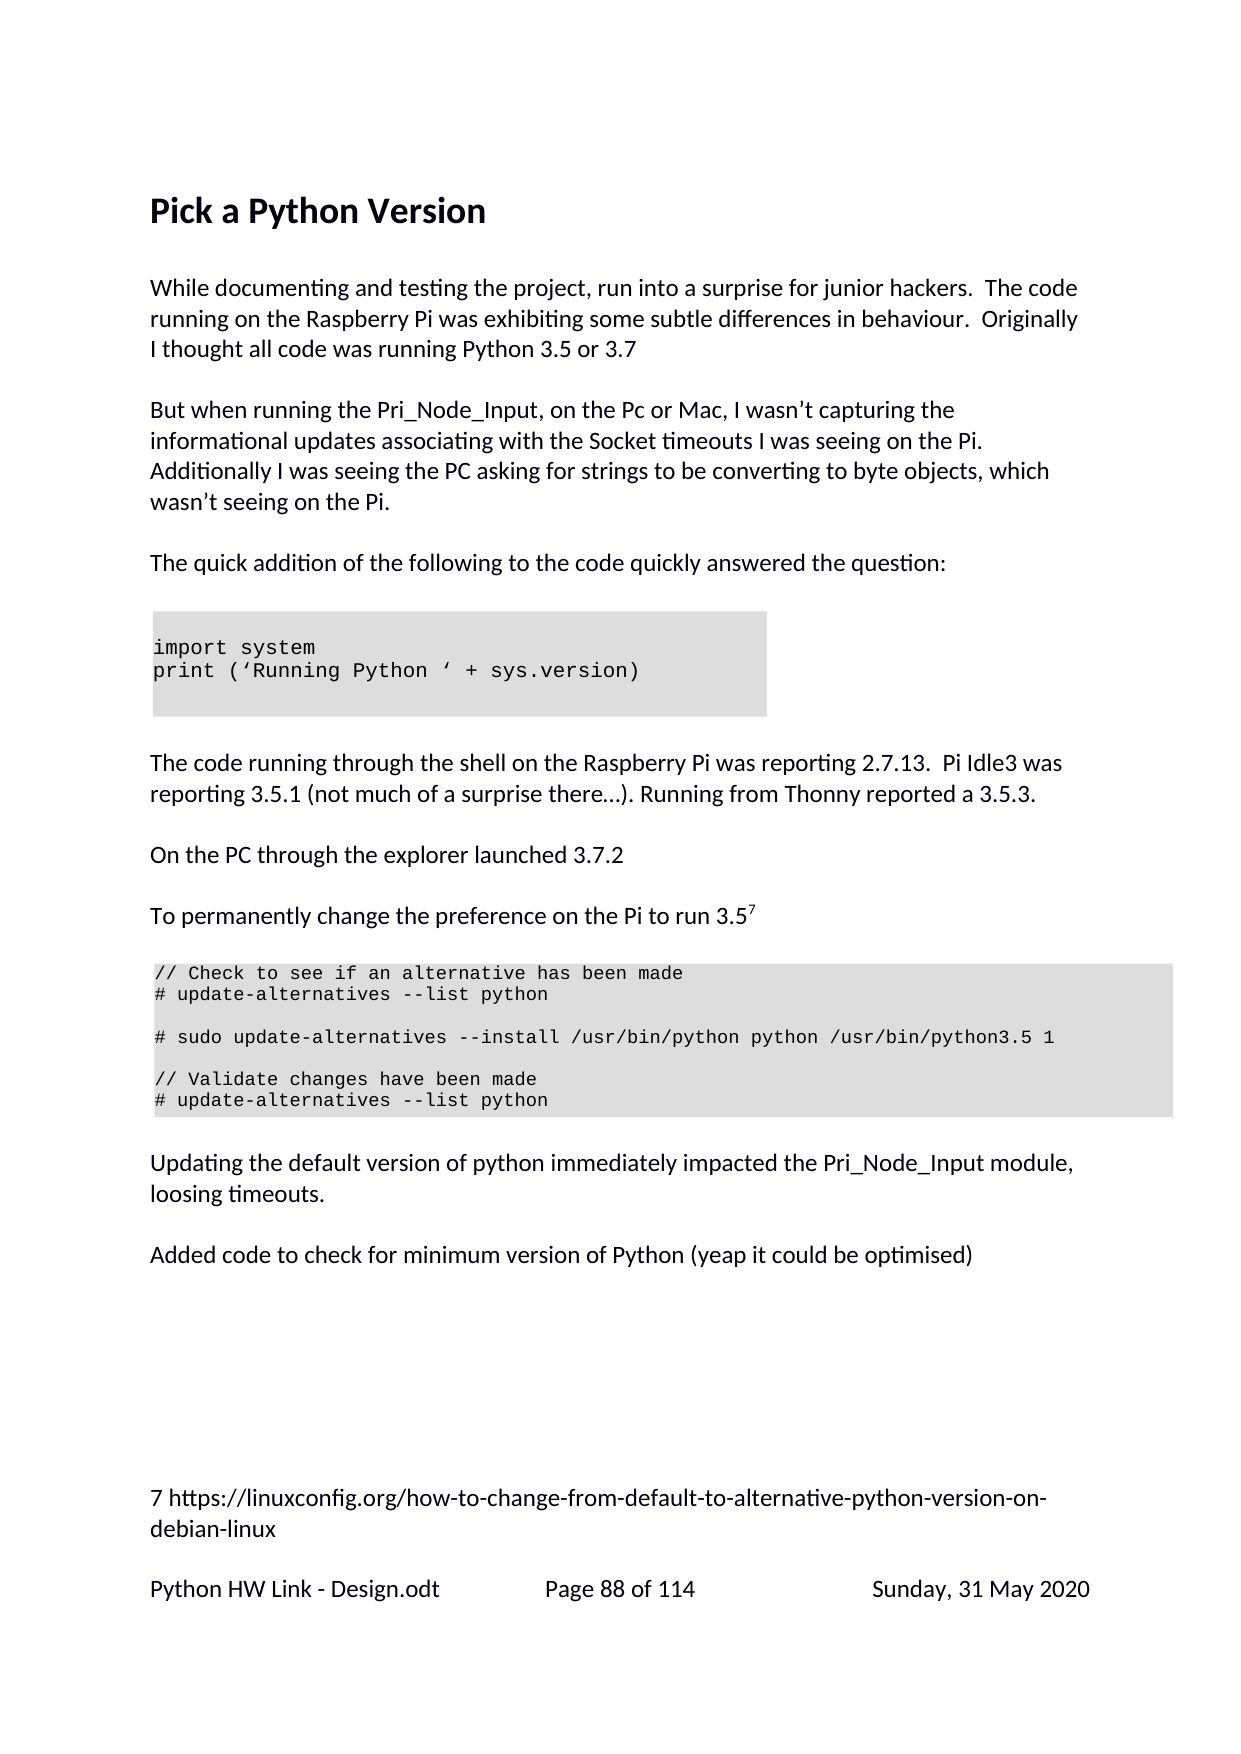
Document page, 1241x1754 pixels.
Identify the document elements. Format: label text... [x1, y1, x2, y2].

text The quick addition of the following to the code quickly answered the question: [150, 547, 1090, 577]
text https://linuxconfig.org/how-to-change-from-default-to-alternative-python-version-on-debian-linux [150, 1482, 1090, 1543]
text Added code to check for minimum version of Python (yeap it could be optimised) [150, 1239, 1090, 1269]
text Updating the default version of python immediately impacted the Pri_Node_Input module, loosing timeouts. [150, 1147, 1090, 1208]
text To permanently change the preference on the Pi to run 3.5 [150, 900, 1090, 930]
text While documenting and testing the project, run into a surprise for junior hackers. The code running on the Raspberry Pi was exhibiting some subtle differences in behaviour. Originally I thought all code was running Python 3.5 or 3.7 [150, 272, 1090, 364]
text The code running through the shell on the Raspberry Pi was reporting 2.7.13. Pi Idle3 was reporting 3.5.1 (not much of a surprise there…). Running from Thonny reported a 3.5.3. [150, 747, 1090, 808]
subtitle Pick a Python Version [150, 187, 1090, 233]
text But when running the Pri_Node_Input, on the Pc or Mac, I wasn’t capturing the informational updates associating with the Socket timeouts I was seeing on the Pi. Additionally I was seeing the PC asking for strings to be converting to byte objects, which wasn’t seeing on the Pi. [150, 394, 1090, 516]
text On the PC through the explorer launched 3.7.2 [150, 839, 1090, 869]
